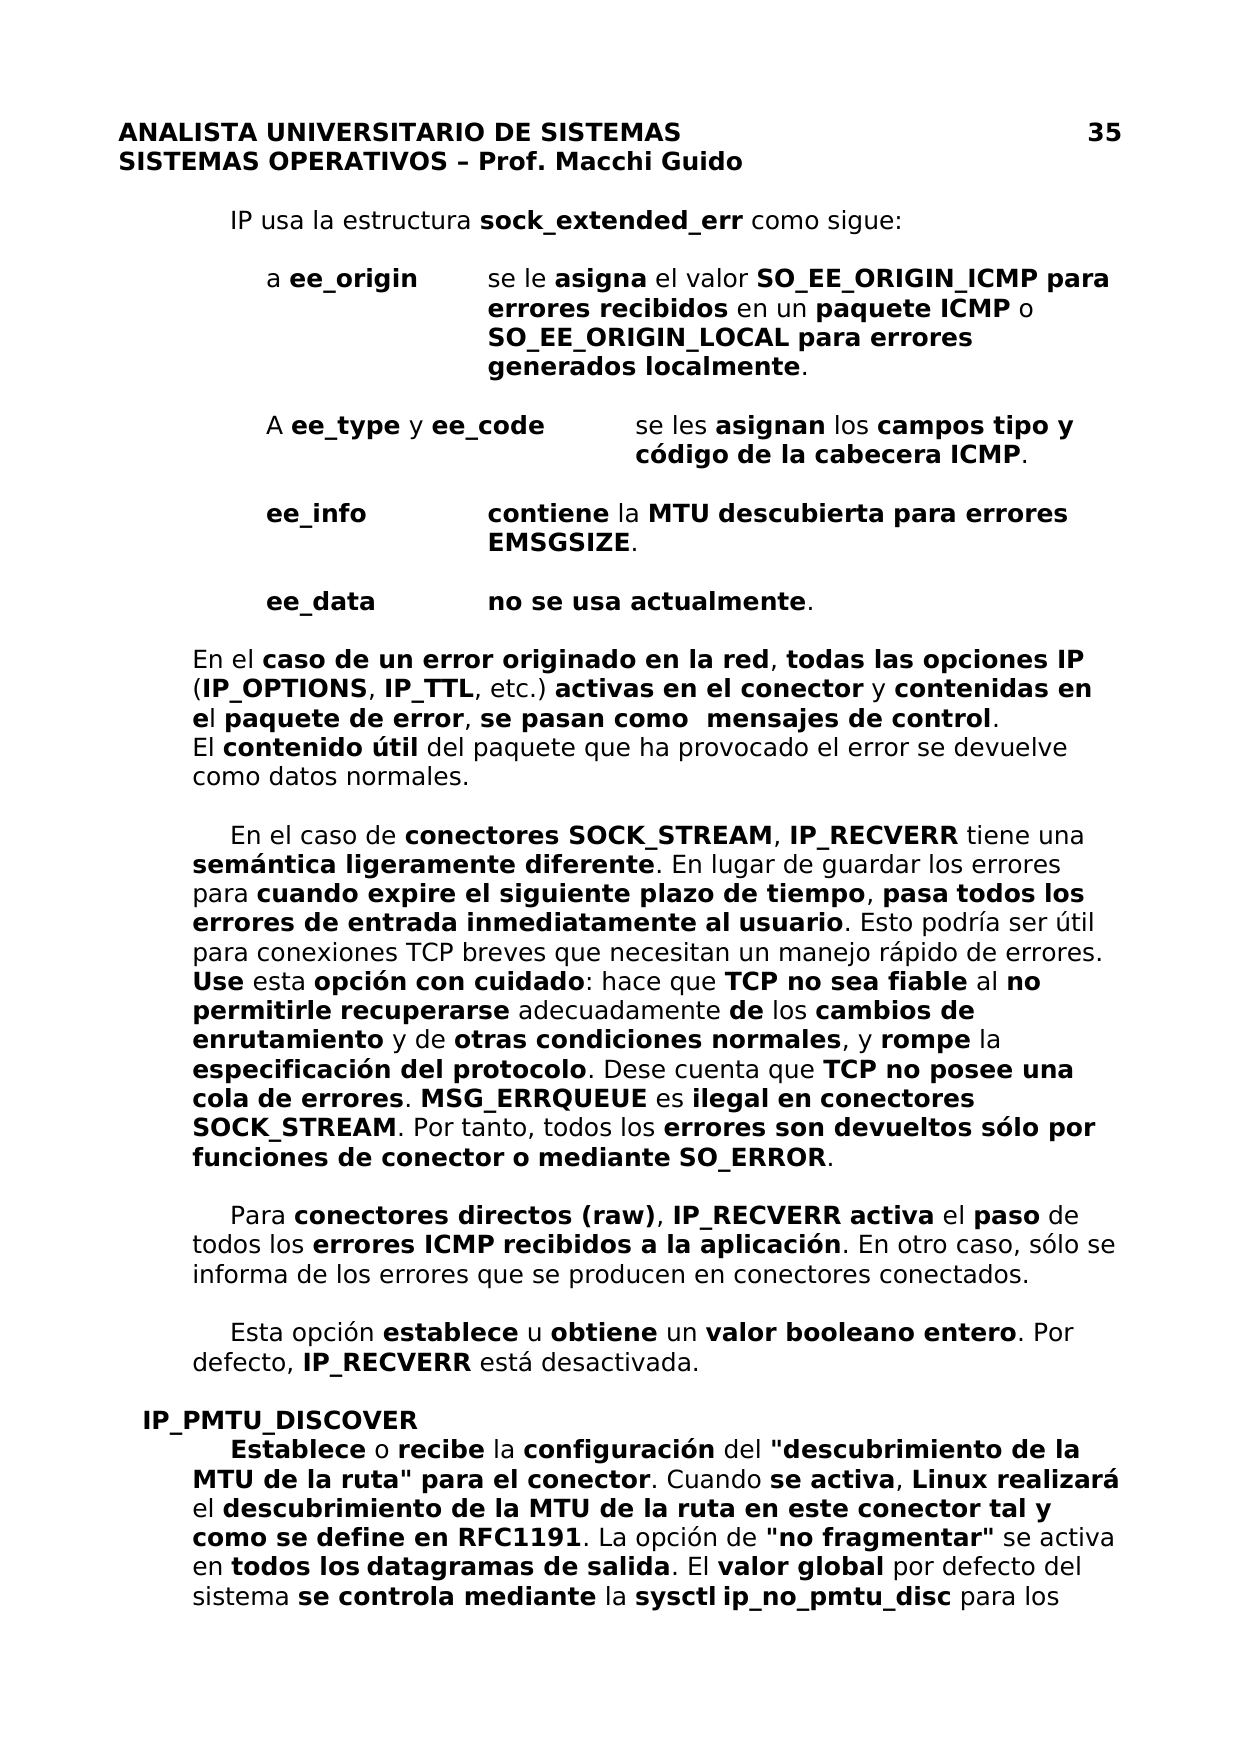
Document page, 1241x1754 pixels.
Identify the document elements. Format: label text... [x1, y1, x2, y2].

text Use esta opción con cuidado: hace que TCP no sea fiable al no [118, 967, 1122, 996]
text para cuando expire el siguiente plazo de tiempo, pasa todos los [118, 879, 1122, 909]
text MTU de la ruta" para el conector. Cuando se activa, Linux realizará [118, 1465, 1122, 1494]
text código de la cabecera ICMP. [118, 440, 1122, 469]
text El contenido útil del paquete que ha provocado el error se devuelve como datos normales. [118, 733, 1122, 792]
text funciones de conector o mediante SO_ERROR. [118, 1143, 1122, 1172]
text como se define en RFC1191. La opción de "no fragmentar" se activa [118, 1523, 1122, 1553]
text SOCK_STREAM. Por tanto, todos los errores son devueltos sólo por [118, 1113, 1122, 1143]
text IP_PMTU_DISCOVER [118, 1406, 1122, 1436]
text semántica ligeramente diferente. En lugar de guardar los errores [118, 850, 1122, 879]
text especificación del protocolo. Dese cuenta que TCP no posee una cola de errores. MSG_ERRQUEUE es ilegal en conectores [118, 1055, 1122, 1113]
text Establece o recibe la configuración del "descubrimiento de la [118, 1436, 1122, 1465]
text defecto, IP_RECVERR está desactivada. [118, 1348, 1122, 1377]
text En el caso de conectores SOCK_STREAM, IP_RECVERR tiene una [118, 821, 1122, 850]
text el paquete de error, se pasan como mensajes de control. [118, 704, 1122, 733]
text a ee_origin se le asigna el valor SO_EE_ORIGIN_ICMP para [118, 265, 1122, 294]
text ee_info contiene la MTU descubierta para errores [118, 499, 1122, 528]
text errores recibidos en un paquete ICMP o [118, 294, 1122, 323]
text A ee_type y ee_code se les asignan los campos tipo y [118, 411, 1122, 440]
text Esta opción establece u obtiene un valor booleano entero. Por [118, 1318, 1122, 1348]
text (IP_OPTIONS, IP_TTL, etc.) activas en el conector y contenidas en [118, 674, 1122, 704]
text IP usa la estructura sock_extended_err como sigue: [118, 206, 1122, 235]
text para conexiones TCP breves que necesitan un manejo rápido de errores. [118, 938, 1122, 967]
text informa de los errores que se producen en conectores conectados. [118, 1260, 1122, 1289]
text generados localmente. [118, 352, 1122, 382]
text permitirle recuperarse adecuadamente de los cambios de [118, 996, 1122, 1026]
text el descubrimiento de la MTU de la ruta en este conector tal y [118, 1494, 1122, 1523]
text En el caso de un error originado en la red, todas las opciones IP [118, 645, 1122, 674]
text ee_data no se usa actualmente. [118, 587, 1122, 616]
text SO_EE_ORIGIN_LOCAL para errores [118, 323, 1122, 352]
text EMSGSIZE. [118, 528, 1122, 557]
text todos los errores ICMP recibidos a la aplicación. En otro caso, sólo se [118, 1231, 1122, 1260]
text en todos los datagramas de salida. El valor global por defecto del sistema se controla mediante la sysctl ip_no_pmtu_disc para los [118, 1553, 1122, 1611]
text enrutamiento y de otras condiciones normales, y rompe la [118, 1026, 1122, 1055]
text errores de entrada inmediatamente al usuario. Esto podría ser útil [118, 909, 1122, 938]
text Para conectores directos (raw), IP_RECVERR activa el paso de [118, 1201, 1122, 1231]
